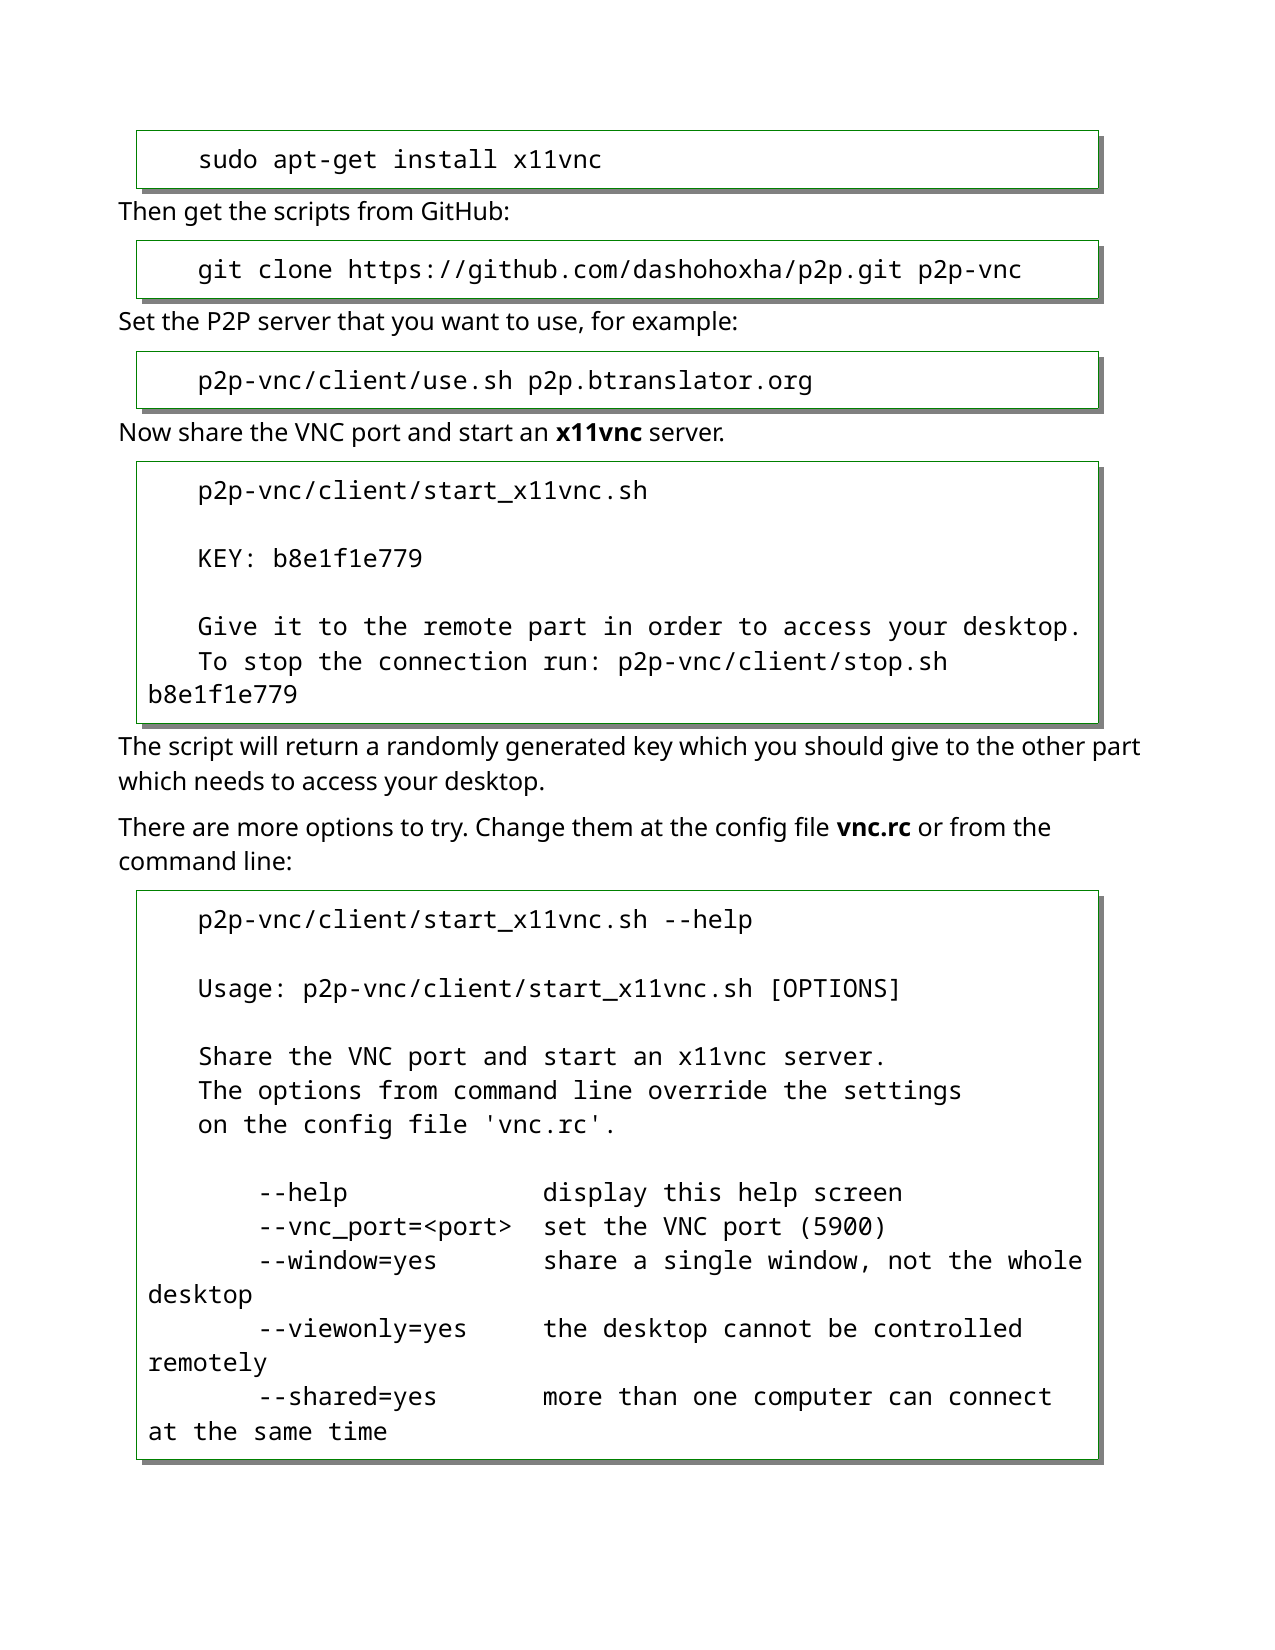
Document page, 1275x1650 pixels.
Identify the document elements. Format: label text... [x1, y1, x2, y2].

text Then get the scripts from GitHub: [118, 194, 1157, 228]
text KEY: b8e1f1e779 [137, 529, 1098, 563]
text sudo apt-get install x11vnc [137, 131, 1098, 188]
text There are more options to try. Change them at the config file vnc.rc or from the command line: [118, 810, 1157, 878]
text The options from command line override the settings [137, 1061, 1098, 1095]
text git clone https://github.com/dashohoxha/p2p.git p2p-vnc [137, 241, 1098, 298]
text To stop the connection run: p2p-vnc/client/stop.sh b8e1f1e779 [137, 631, 1098, 723]
text --viewonly=yes the desktop cannot be controlled remotely [137, 1299, 1098, 1367]
text Now share the VNC port and start an x11vnc server. [118, 414, 1157, 448]
text The script will return a randomly generated key which you should give to the other part which needs to access your desktop. [118, 729, 1157, 797]
text p2p-vnc/client/start_x11vnc.sh --help [137, 891, 1098, 924]
text --shared=yes more than one computer can connect at the same time [137, 1367, 1098, 1459]
text --window=yes share a single window, not the whole desktop [137, 1231, 1098, 1299]
text --vnc_port=<port> set the VNC port (5900) [137, 1197, 1098, 1231]
text Share the VNC port and start an x11vnc server. [137, 1027, 1098, 1061]
text p2p-vnc/client/start_x11vnc.sh [137, 462, 1098, 495]
text Set the P2P server that you want to use, for example: [118, 304, 1157, 338]
text Give it to the remote part in order to access your desktop. [137, 597, 1098, 631]
text --help display this help screen [137, 1163, 1098, 1197]
text on the config file 'vnc.rc'. [137, 1095, 1098, 1129]
text Usage: p2p-vnc/client/start_x11vnc.sh [OPTIONS] [137, 958, 1098, 992]
text p2p-vnc/client/use.sh p2p.btranslator.org [137, 352, 1098, 408]
